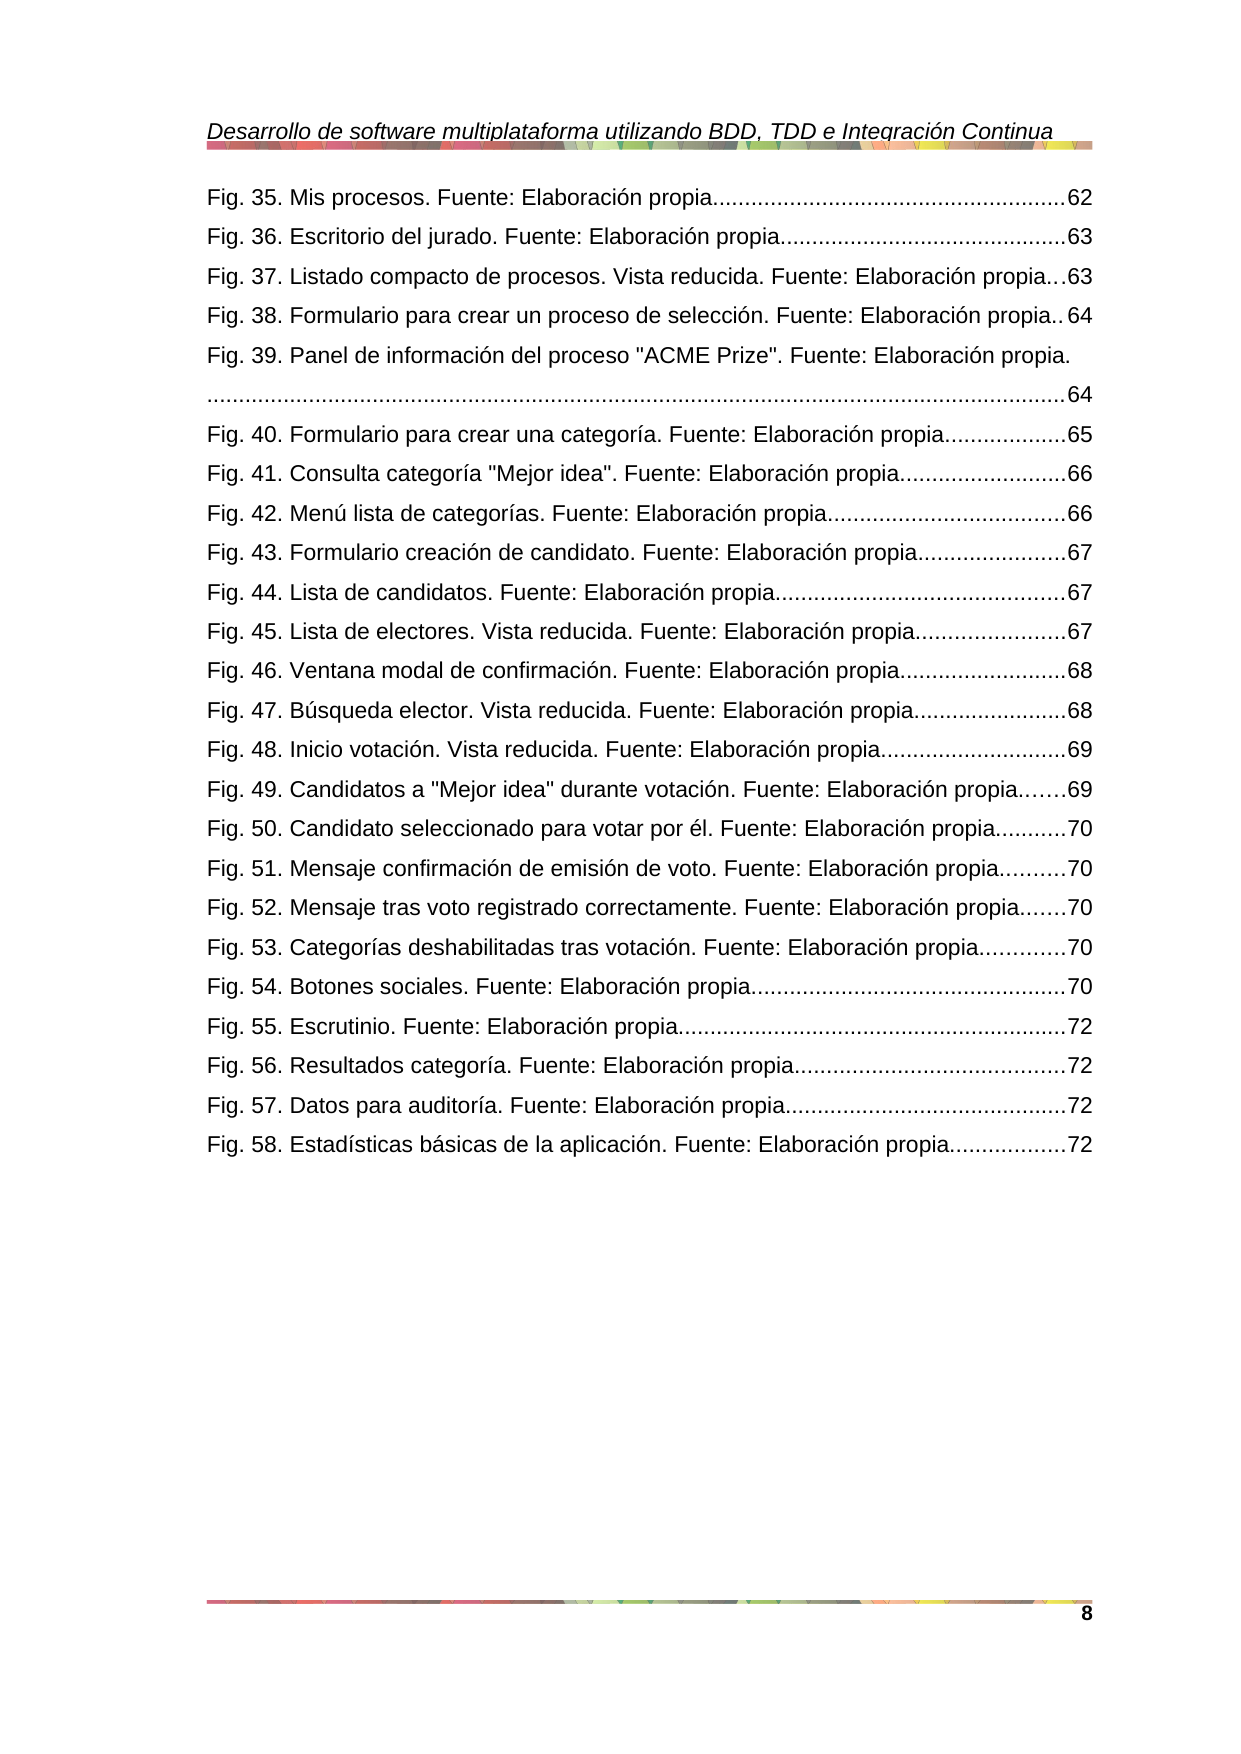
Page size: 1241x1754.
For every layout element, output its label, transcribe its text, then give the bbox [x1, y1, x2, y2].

text Fig. 54. Botones sociales. Fuente: Elaboración propia. 70 [207, 973, 1093, 999]
text Fig. 57. Datos para auditoría. Fuente: Elaboración propia. 72 [207, 1092, 1093, 1118]
text Fig. 53. Categorías deshabilitadas tras votación. Fuente: Elaboración propia. 70 [207, 934, 1093, 960]
text Fig. 58. Estadísticas básicas de la aplicación. Fuente: Elaboración propia. 72 [207, 1131, 1093, 1157]
text Fig. 35. Mis procesos. Fuente: Elaboración propia. 62 [207, 184, 1093, 210]
text Fig. 36. Escritorio del jurado. Fuente: Elaboración propia. 63 [207, 223, 1093, 249]
text Fig. 51. Mensaje confirmación de emisión de voto. Fuente: Elaboración propia. 70 [207, 855, 1093, 881]
text Fig. 40. Formulario para crear una categoría. Fuente: Elaboración propia 65 [207, 421, 1093, 447]
text Fig. 55. Escrutinio. Fuente: Elaboración propia. 72 [207, 1013, 1093, 1039]
text Fig. 39. Panel de información del proceso "ACME Prize". Fuente: Elaboración propia. 64 [207, 342, 1093, 407]
text Fig. 37. Listado compacto de procesos. Vista reducida. Fuente: Elaboración propia. 63 [207, 263, 1093, 289]
text Fig. 50. Candidato seleccionado para votar por él. Fuente: Elaboración propia 70 [207, 815, 1093, 842]
text Fig. 49. Candidatos a "Mejor idea" durante votación. Fuente: Elaboración propia. 69 [207, 776, 1093, 802]
text Fig. 56. Resultados categoría. Fuente: Elaboración propia. 72 [207, 1052, 1093, 1078]
text Fig. 41. Consulta categoría "Mejor idea". Fuente: Elaboración propia. 66 [207, 460, 1093, 486]
text Fig. 45. Lista de electores. Vista reducida. Fuente: Elaboración propia. 67 [207, 618, 1093, 644]
text Fig. 42. Menú lista de categorías. Fuente: Elaboración propia. 66 [207, 499, 1093, 526]
text Fig. 38. Formulario para crear un proceso de selección. Fuente: Elaboración propia. 64 [207, 302, 1093, 328]
text Fig. 52. Mensaje tras voto registrado correctamente. Fuente: Elaboración propia. 70 [207, 894, 1093, 921]
text Fig. 43. Formulario creación de candidato. Fuente: Elaboración propia. 67 [207, 539, 1093, 565]
text Fig. 46. Ventana modal de confirmación. Fuente: Elaboración propia. 68 [207, 657, 1093, 684]
text Fig. 47. Búsqueda elector. Vista reducida. Fuente: Elaboración propia. 68 [207, 697, 1093, 723]
text Fig. 44. Lista de candidatos. Fuente: Elaboración propia. 67 [207, 578, 1093, 605]
text Fig. 48. Inicio votación. Vista reducida. Fuente: Elaboración propia. 69 [207, 736, 1093, 763]
